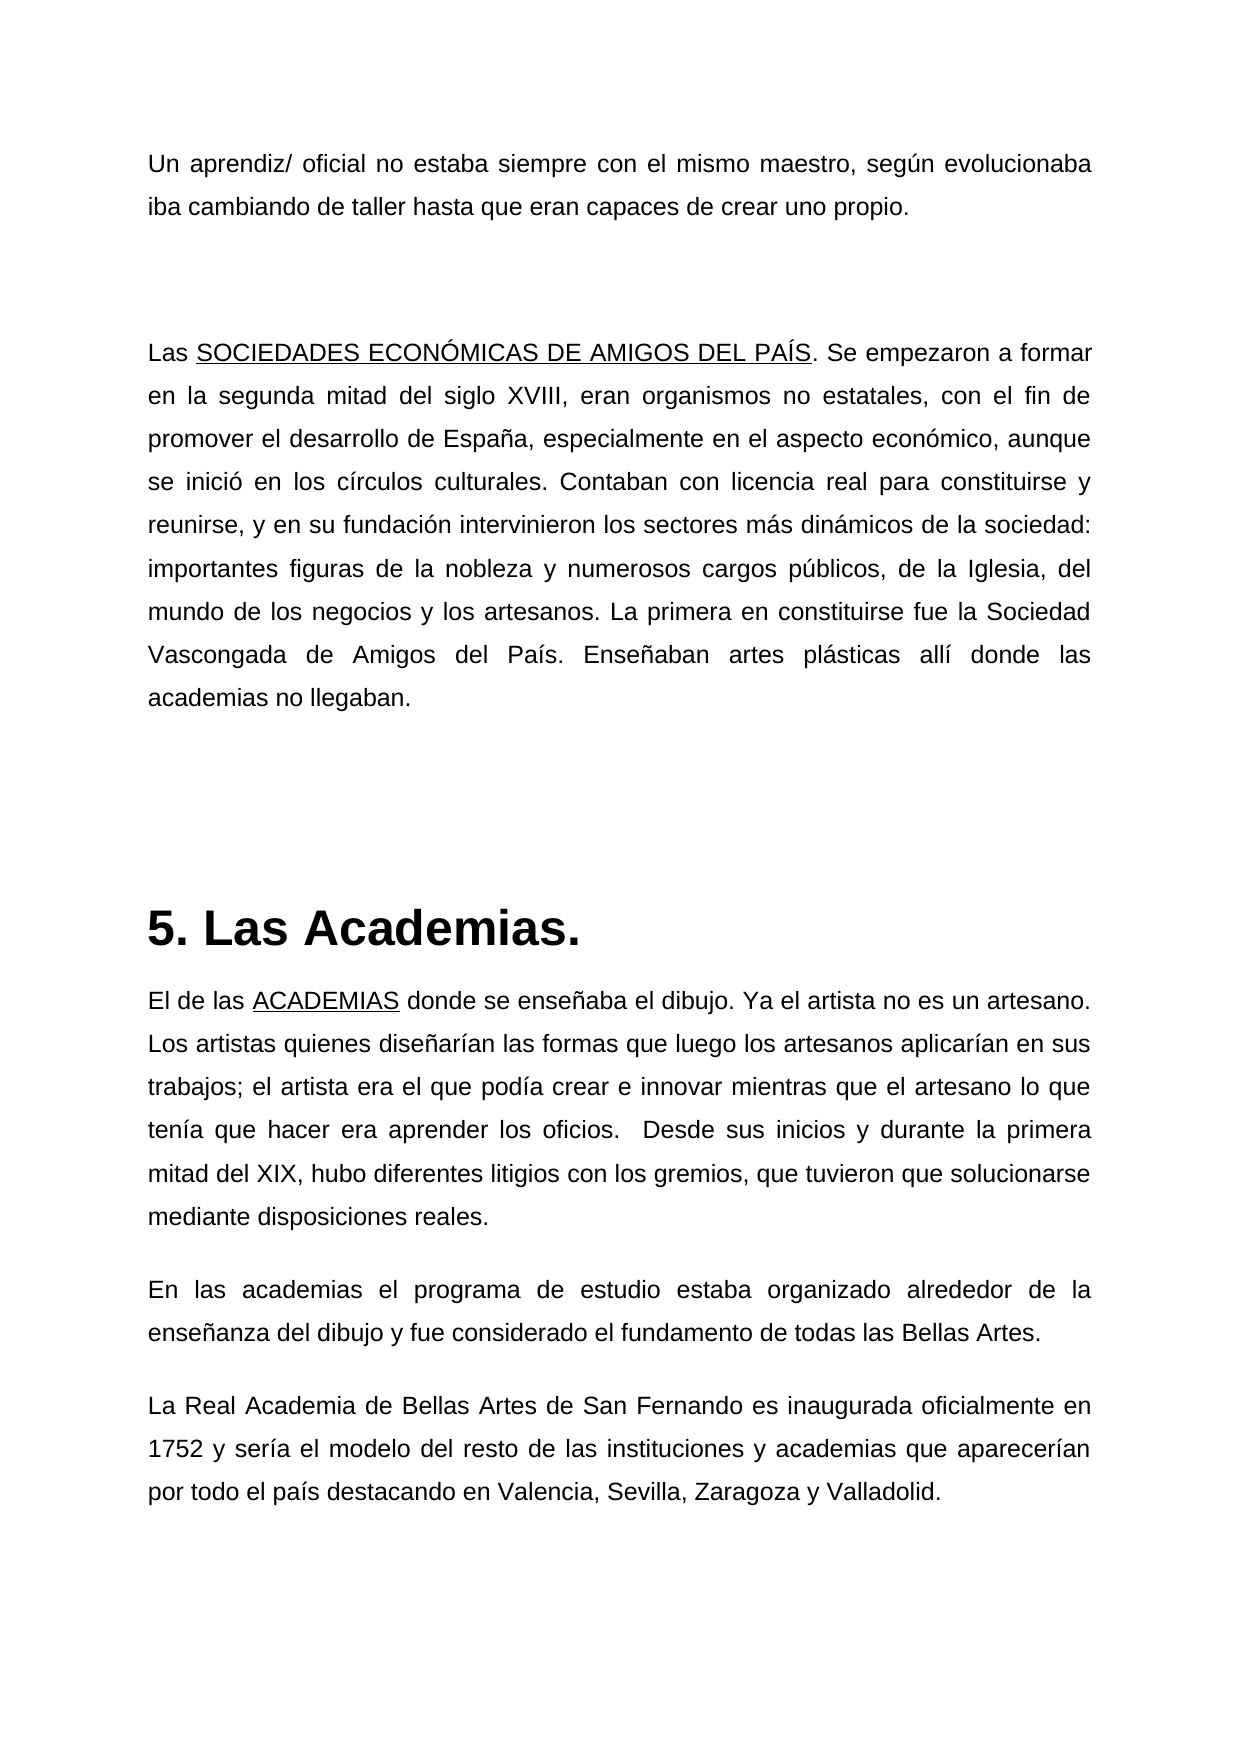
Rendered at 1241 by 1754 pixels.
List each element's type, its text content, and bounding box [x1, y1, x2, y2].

text La Real Academia de Bellas Artes de San Fernando es inaugurada oficialmente en 1752 y sería el modelo del resto de las instituciones y academias que aparecerían por todo el país destacando en Valencia, Sevilla, Zaragoza y Valladolid. [148, 1391, 1093, 1506]
text En las academias el programa de estudio estaba organizado alrededor de la enseñanza del dibujo y fue considerado el fundamento de todas las Bellas Artes. [148, 1275, 1093, 1347]
text El de las ACADEMIAS donde se enseñaba el dibujo. Ya el artista no es un artesano. Los artistas quienes diseñarían las formas que luego los artesanos aplicarían en sus trabajos; el artista era el que podía crear e innovar mientras que el artesano lo que tenía que hacer era aprender los oficios. Desde sus inicios y durante la primera mitad del XIX, hubo diferentes litigios con los gremios, que tuvieron que solucionarse mediante disposiciones reales. [148, 986, 1093, 1231]
subtitle 5. Las Academias. [148, 899, 1093, 956]
text Un aprendiz/ oficial no estaba siempre con el mismo maestro, según evolucionaba iba cambiando de taller hasta que eran capaces de crear uno propio. [148, 148, 1093, 220]
text Las SOCIEDADES ECONÓMICAS DE AMIGOS DEL PAÍS. Se empezaron a formar en la segunda mitad del siglo XVIII, eran organismos no estatales, con el fin de promover el desarrollo de España, especialmente en el aspecto económico, aunque se inició en los círculos culturales. Contaban con licencia real para constituirse y reunirse, y en su fundación intervinieron los sectores más dinámicos de la sociedad: importantes figuras de la nobleza y numerosos cargos públicos, de la Iglesia, del mundo de los negocios y los artesanos. La primera en constituirse fue la Sociedad Vascongada de Amigos del País. Enseñaban artes plásticas allí donde las academias no llegaban. [148, 338, 1093, 712]
